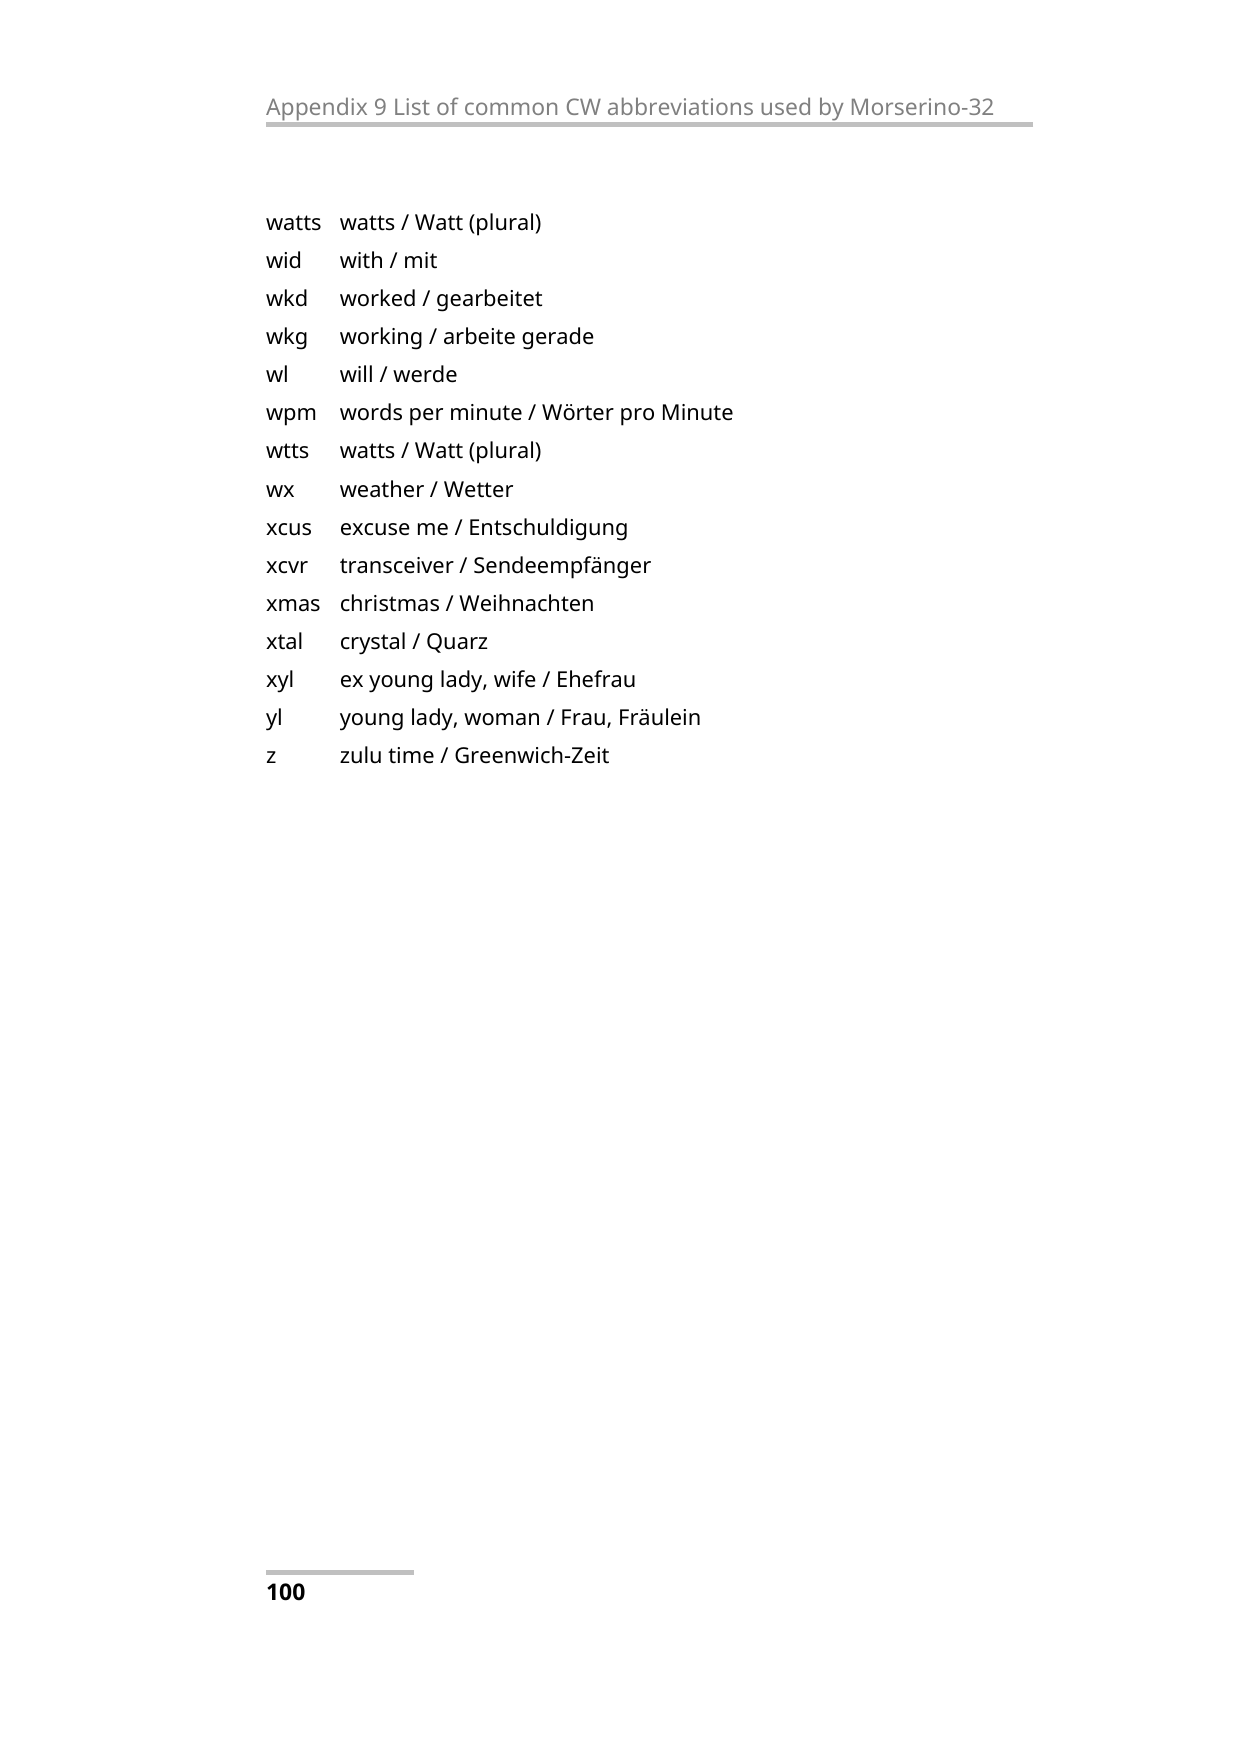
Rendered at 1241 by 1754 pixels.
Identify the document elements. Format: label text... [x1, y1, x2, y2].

text xmas christmas / Weihnachten [266, 588, 1033, 618]
text wkd worked / gearbeitet [266, 283, 1033, 313]
text watts watts / Watt (plural) [266, 207, 1033, 237]
text yl young lady, woman / Frau, Fräulein [266, 702, 1033, 732]
text wkg working / arbeite gerade [266, 321, 1033, 351]
text wl will / werde [266, 359, 1033, 389]
text wid with / mit [266, 245, 1033, 275]
text xtal crystal / Quarz [266, 626, 1033, 656]
text xcvr transceiver / Sendeempfänger [266, 550, 1033, 580]
text xcus excuse me / Entschuldigung [266, 512, 1033, 542]
text wx weather / Wetter [266, 474, 1033, 503]
text wpm words per minute / Wörter pro Minute [266, 397, 1033, 427]
text z zulu time / Greenwich-Zeit [266, 741, 1033, 770]
text wtts watts / Watt (plural) [266, 436, 1033, 465]
text xyl ex young lady, wife / Ehefrau [266, 664, 1033, 694]
